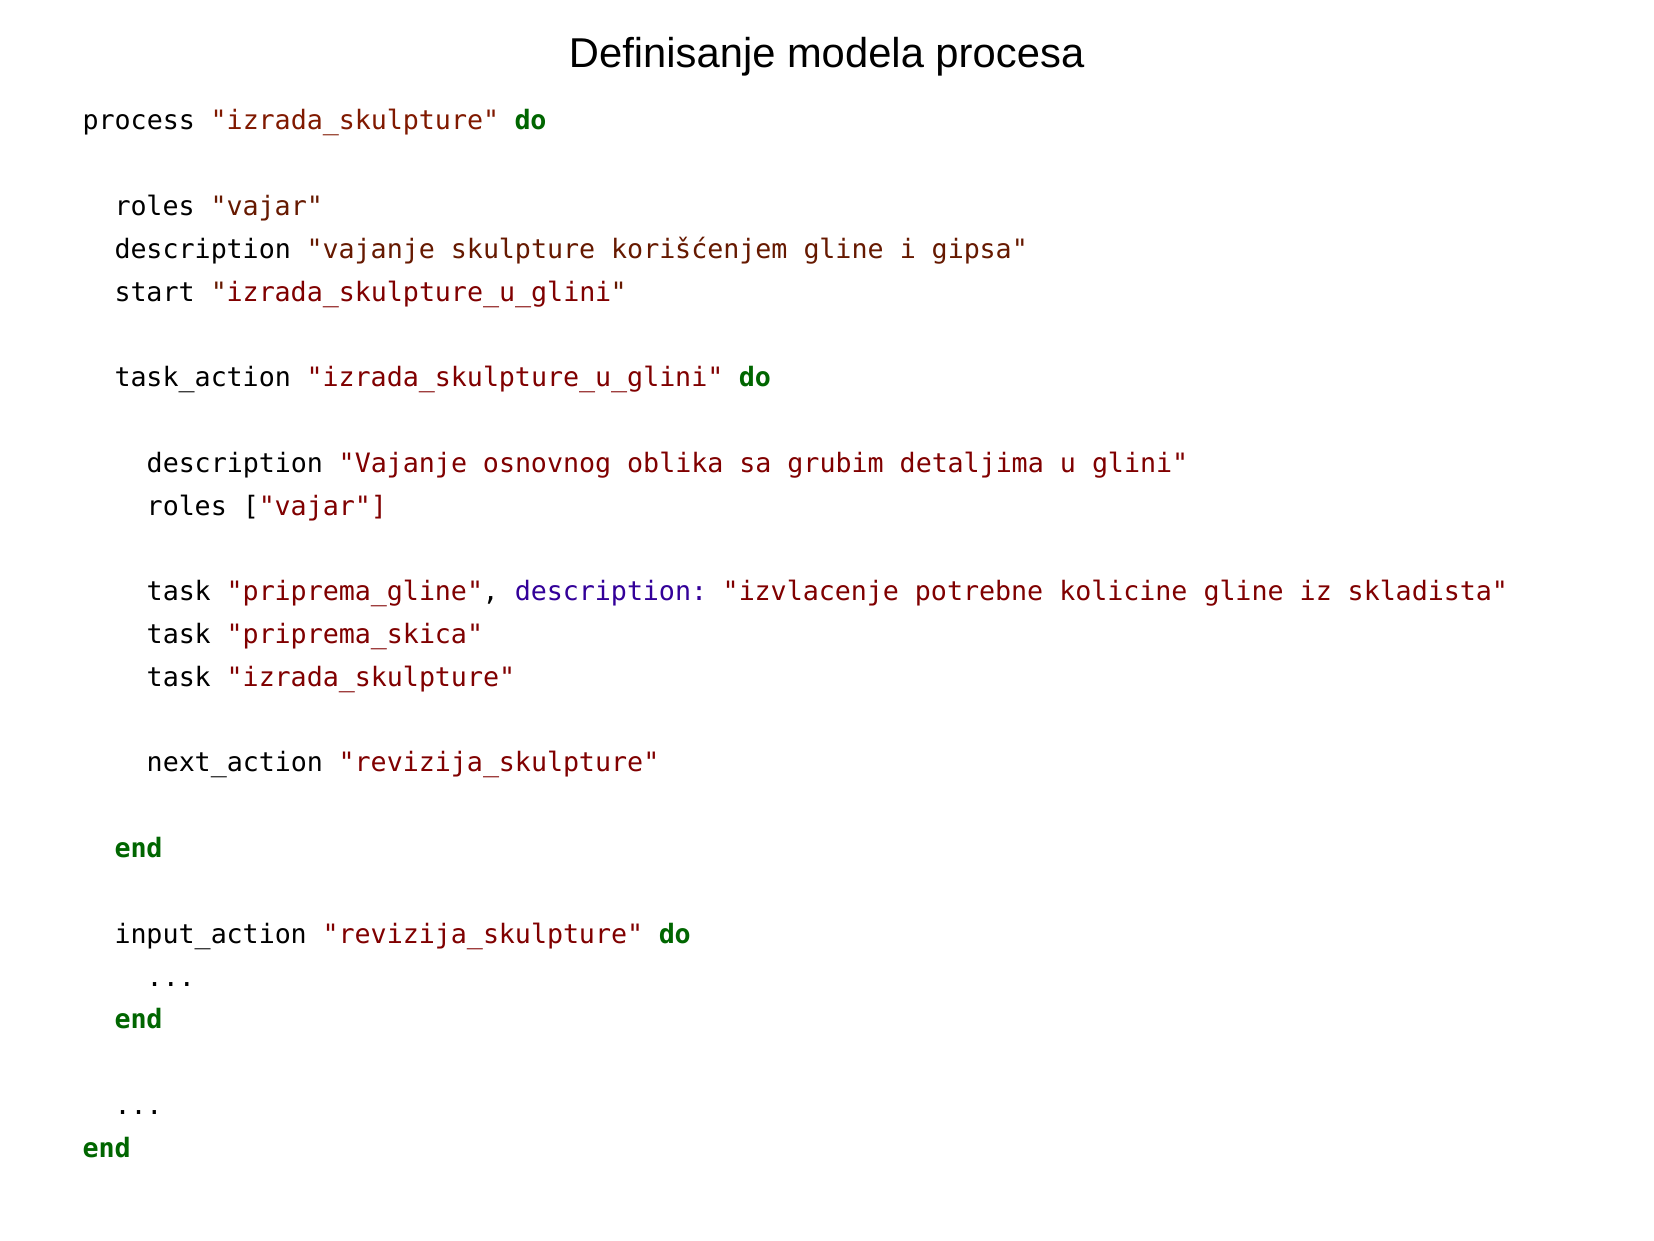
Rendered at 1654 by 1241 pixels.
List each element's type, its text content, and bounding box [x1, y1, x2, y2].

list process "izrada_skulpture" do roles "vajar" description "vajanje skulpture korišćenjem gline i gipsa" start "izrada_skulpture_u_glini" task_action "izrada_skulpture_u_glini" do description "Vajanje osnovnog oblika sa grubim detaljima u glini" roles ["vajar"] task "priprema_gline", description: "izvlacenje potrebne kolicine gline iz skladista" task "priprema_skica" task "izrada_skulpture" next_action "revizija_skulpture" end input_action "revizija_skulpture" do ... end ... end [82, 105, 1571, 1186]
title Definisanje modela procesa [82, 28, 1571, 77]
